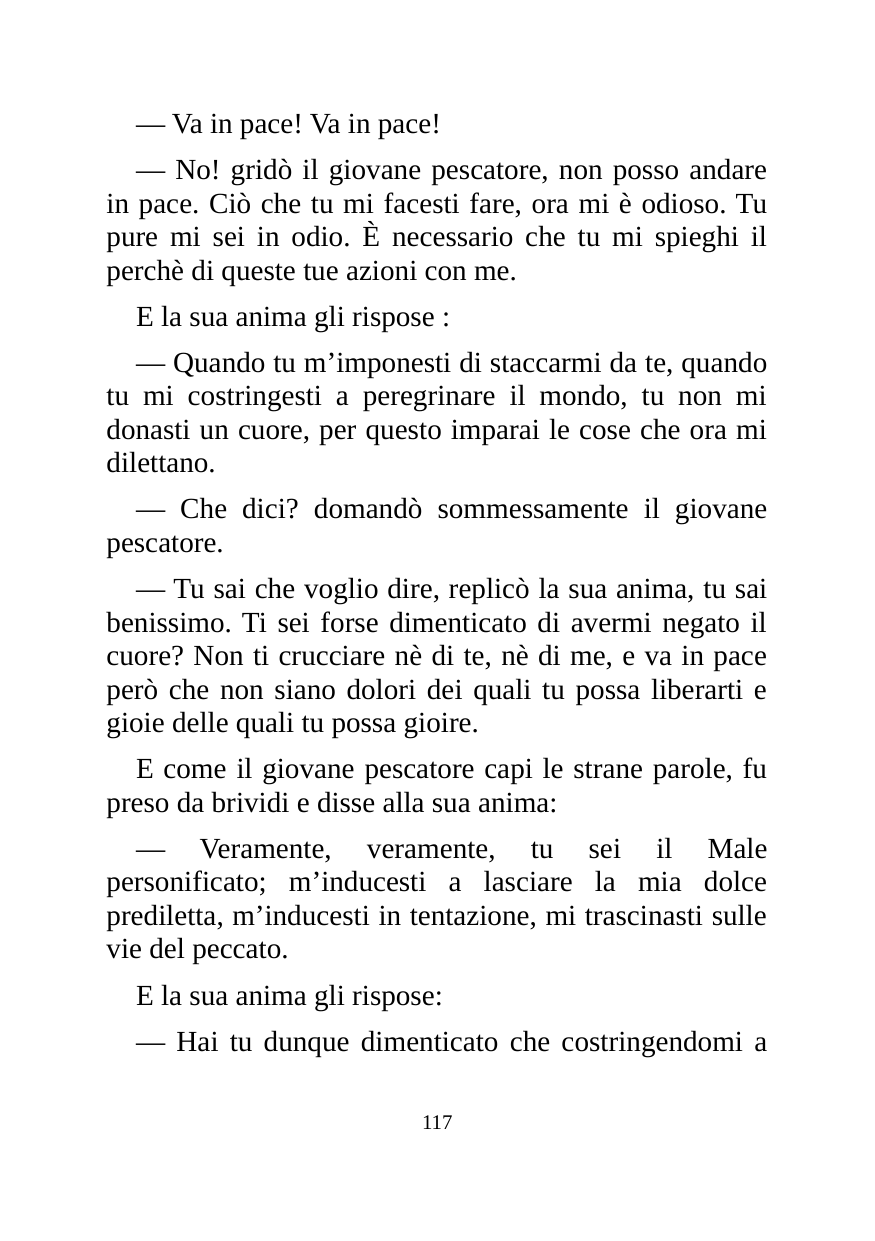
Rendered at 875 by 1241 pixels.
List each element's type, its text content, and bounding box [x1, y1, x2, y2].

text — Quando tu m’imponesti di staccarmi da te, quando tu mi costringesti a peregrinare il mondo, tu non mi donasti un cuore, per questo imparai le cose che ora mi dilettano. [106, 345, 768, 479]
text — Veramente, veramente, tu sei il Male personificato; m’inducesti a lasciare la mia dolce prediletta, m’inducesti in tentazione, mi trascinasti sulle vie del peccato. [106, 831, 768, 965]
text — Va in pace! Va in pace! [106, 106, 768, 140]
text E come il giovane pescatore capi le strane parole, fu preso da brividi e disse alla sua anima: [106, 751, 768, 818]
text E la sua anima gli rispose : [106, 299, 768, 332]
text — Che dici? domandò sommessamente il giovane pescatore. [106, 492, 768, 559]
text E la sua anima gli rispose: [106, 978, 768, 1011]
text — No! gridò il giovane pescatore, non posso andare in pace. Ciò che tu mi facesti fare, ora mi è odioso. Tu pure mi sei in odio. È necessario che tu mi spieghi il perchè di queste tue azioni con me. [106, 152, 768, 286]
text — Hai tu dunque dimenticato che costringendomi a [106, 1024, 768, 1057]
text — Tu sai che voglio dire, replicò la sua anima, tu sai benissimo. Ti sei forse dimenticato di avermi negato il cuore? Non ti crucciare nè di te, nè di me, e va in pace però che non siano dolori dei quali tu possa liberarti e gioie delle quali tu possa gioire. [106, 571, 768, 739]
